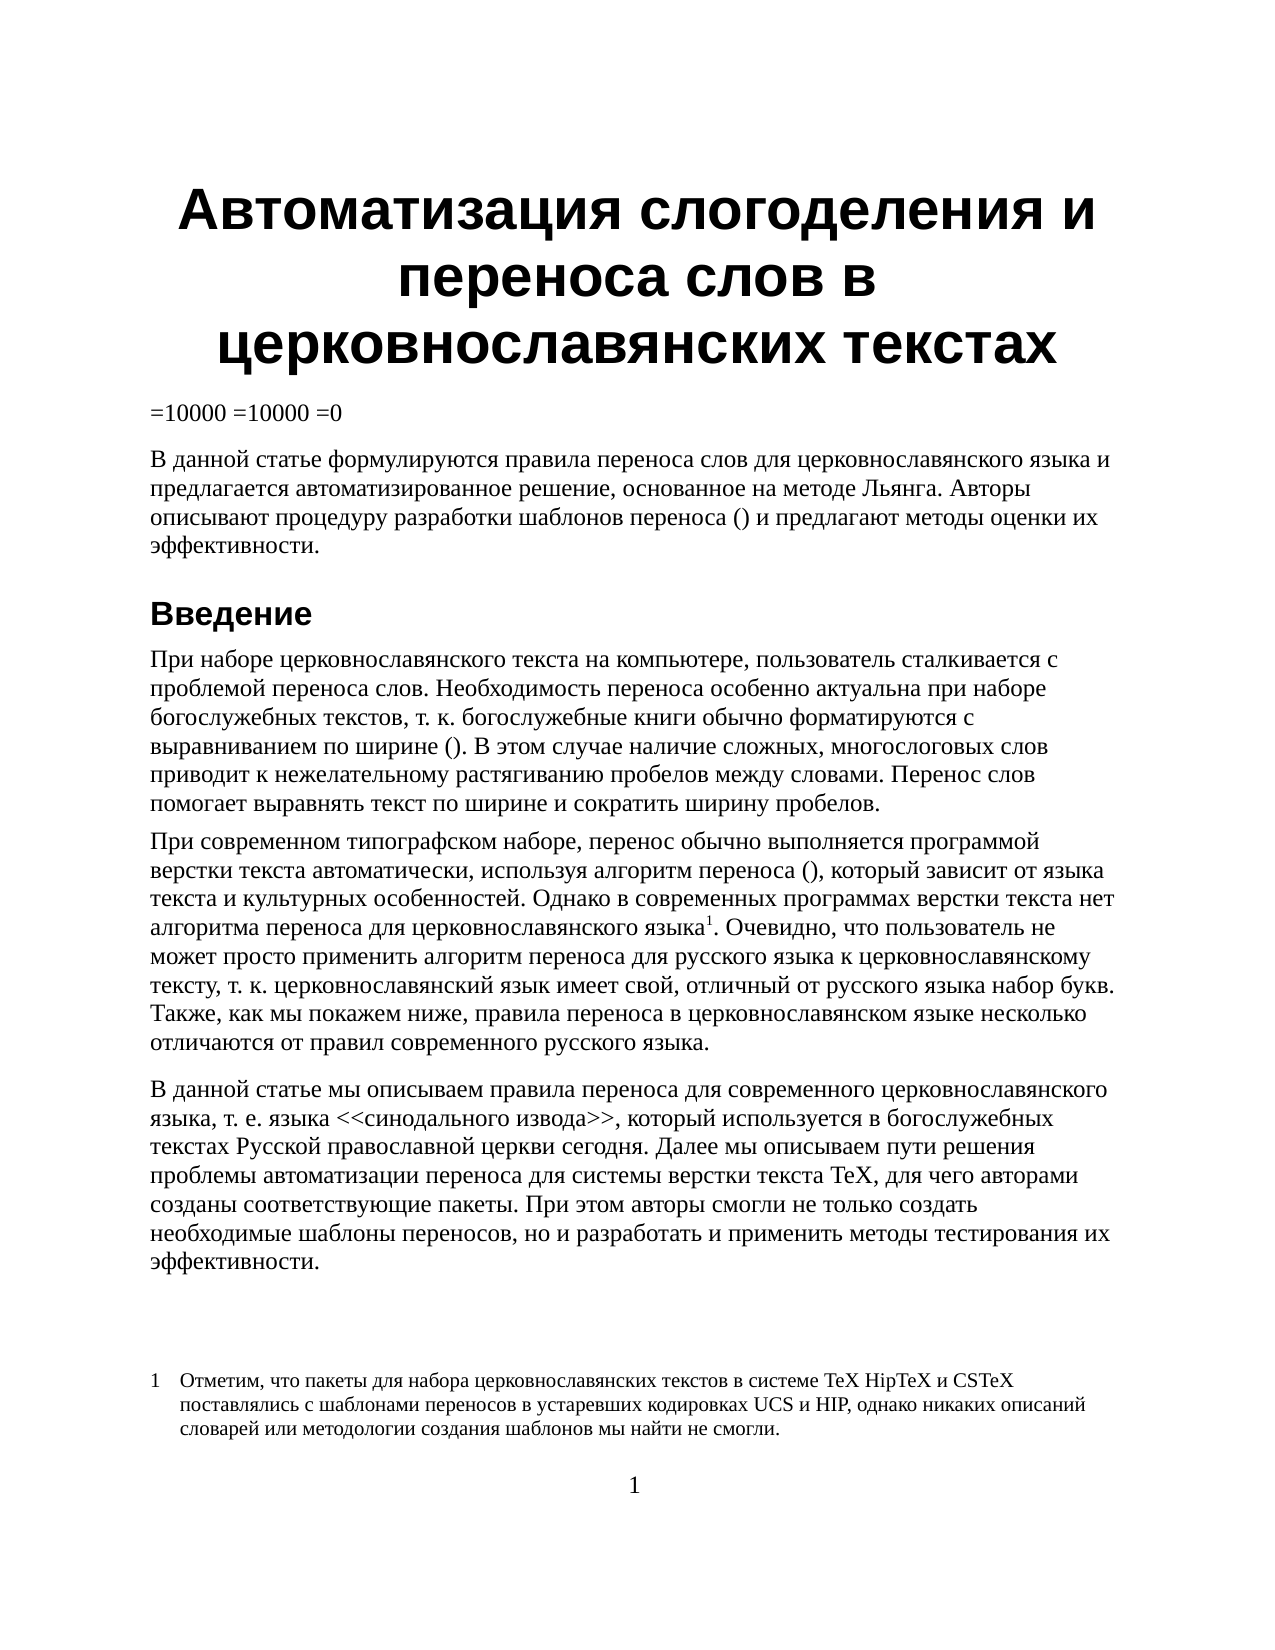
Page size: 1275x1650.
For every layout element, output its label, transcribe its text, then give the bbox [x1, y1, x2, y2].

text При современном типографском наборе, перенос обычно выполняется программой верстки текста автоматически, используя алгоритм переноса (), который зависит от языка текста и культурных особенностей. Однако в современных программах верстки текста нет алгоритма переноса для церковнославянского языка. Очевидно, что пользователь не может просто применить алгоритм переноса для русского языка к церковнославянскому тексту, т. к. церковнославянский язык имеет свой, отличный от русского языка набор букв. Также, как мы покажем ниже, правила переноса в церковнославянском языке несколько отличаются от правил современного русского языка. [150, 826, 1125, 1056]
text В данной статье формулируются правила переноса слов для церковнославянского языка и предлагается автоматизированное решение, основанное на методе Льянга. Авторы описывают процедуру разработки шаблонов переноса () и предлагают методы оценки их эффективности. [150, 444, 1125, 559]
subtitle Введение [150, 593, 1125, 632]
text Отметим, что пакеты для набора церковнославянских текстов в системе TeX HipTeX и CSTeX поставлялись с шаблонами переносов в устаревших кодировках UCS и HIP, однако никаких описаний словарей или методологии создания шаблонов мы найти не смогли. [150, 1368, 1125, 1440]
title Автоматизация слогоделения и переноса слов в церковнославянских текстах [150, 175, 1125, 376]
text При наборе церковнославянского текста на компьютере, пользователь сталкивается с проблемой переноса слов. Необходимость переноса особенно актуальна при наборе богослужебных текстов, т. к. богослужебные книги обычно форматируются с выравниванием по ширине (). В этом случае наличие сложных, многослоговых слов приводит к нежелательному растягиванию пробелов между словами. Перенос слов помогает выравнять текст по ширине и сократить ширину пробелов. [150, 644, 1125, 817]
text В данной статье мы описываем правила переноса для современного церковнославянского языка, т. е. языка <<синодального извода>>, который используется в богослужебных текстах Русской православной церкви сегодня. Далее мы описываем пути решения проблемы автоматизации переноса для системы верстки текста TeX, для чего авторами созданы соответствующие пакеты. При этом авторы смогли не только создать необходимые шаблоны переносов, но и разработать и применить методы тестирования их эффективности. [150, 1074, 1125, 1275]
text =10000 =10000 =0 [150, 398, 1125, 426]
